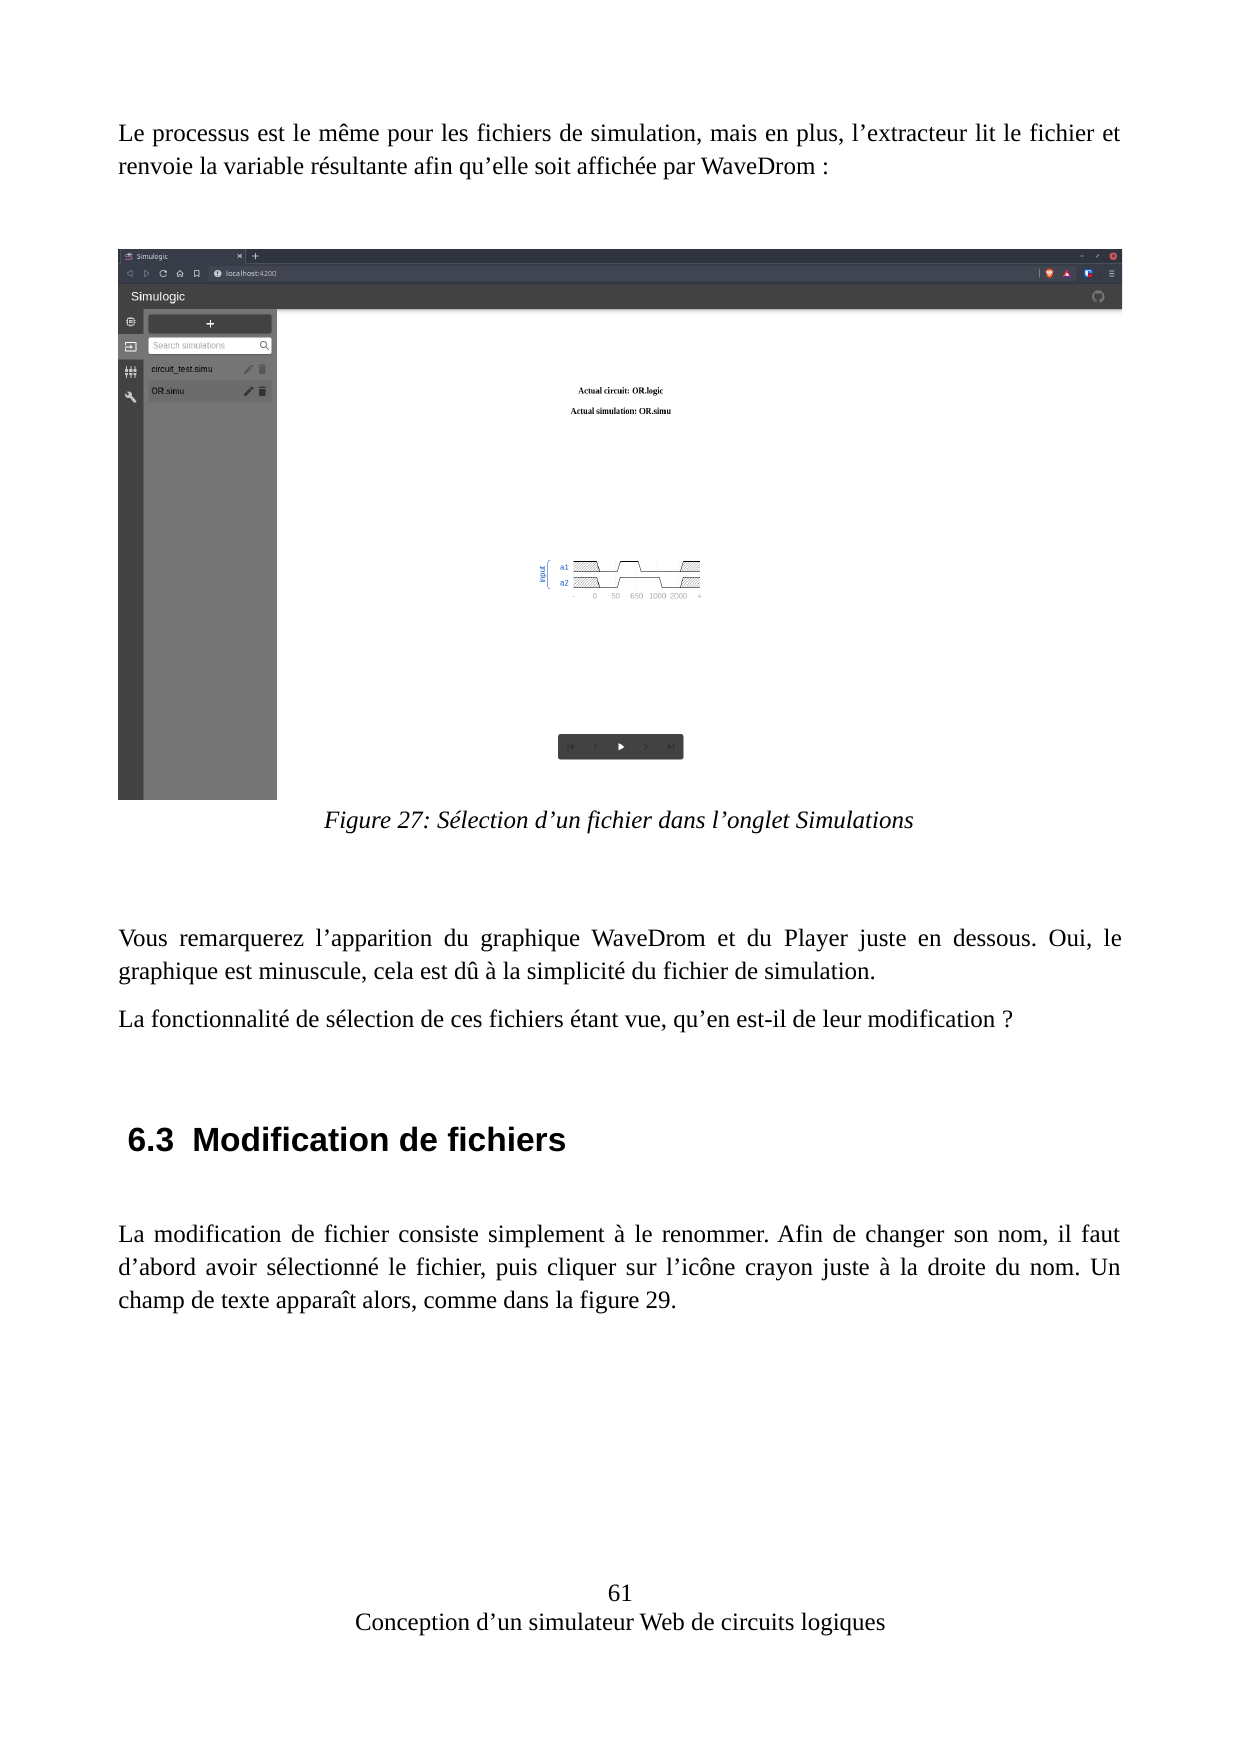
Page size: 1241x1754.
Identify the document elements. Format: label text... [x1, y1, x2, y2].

picture [118, 249, 1123, 800]
text Le processus est le même pour les fichiers de simulation, mais en plus, l’extracteur lit le fichier et renvoie la variable résultante afin qu’elle soit affichée par WaveDrom : [118, 118, 1122, 180]
subtitle Modification de fichiers [118, 1120, 1122, 1159]
text Vous remarquerez l’apparition du graphique WaveDrom et du Player juste en dessous. Oui, le graphique est minuscule, cela est dû à la simplicité du fichier de simulation. [118, 923, 1122, 985]
text La modification de fichier consiste simplement à le renommer. Afin de changer son nom, il faut d’abord avoir sélectionné le fichier, puis cliquer sur l’icône crayon juste à la droite du nom. Un champ de texte apparaît alors, comme dans la figure 29. [118, 1219, 1122, 1314]
text Figure 27: Sélection d’un fichier dans l’onglet Simulations [118, 800, 1122, 834]
text La fonctionnalité de sélection de ces fichiers étant vue, qu’en est-il de leur modification ? [118, 1004, 1122, 1033]
